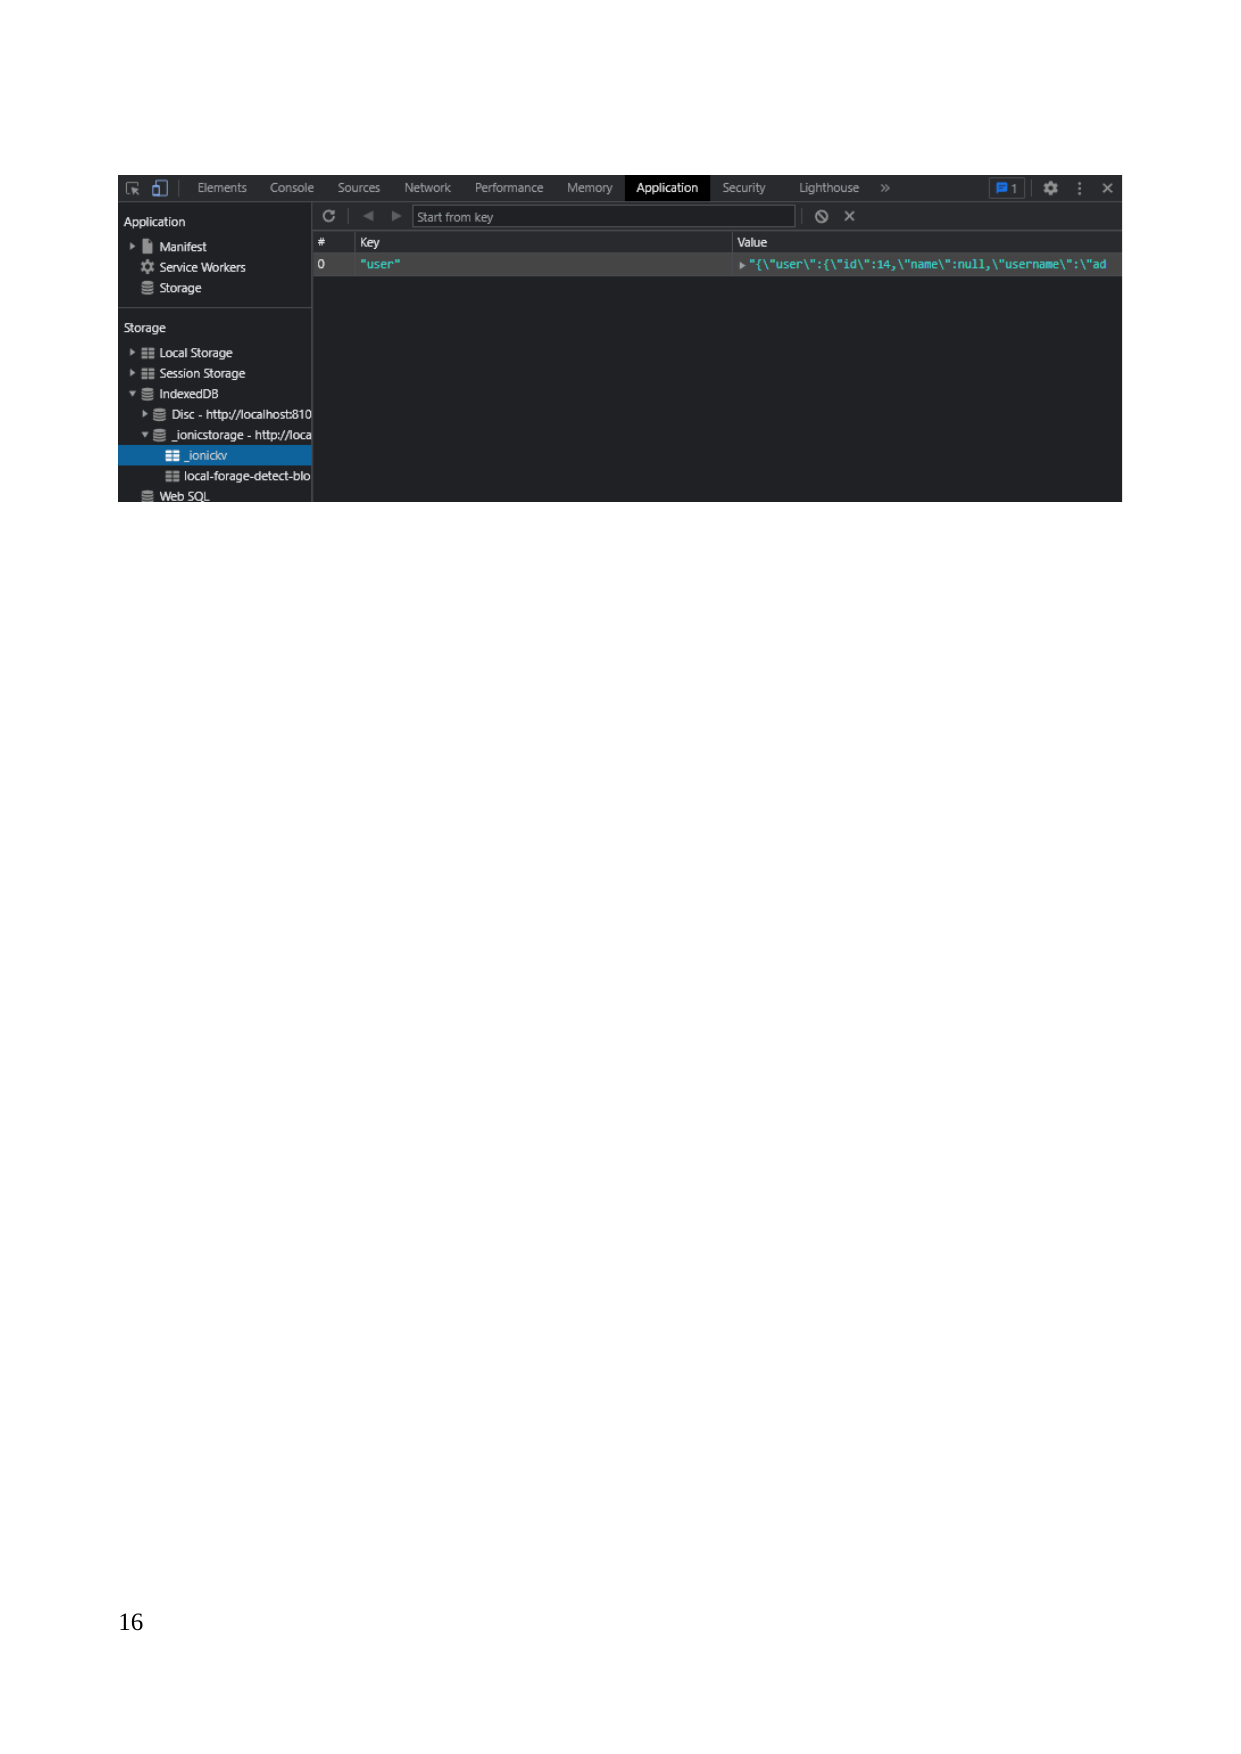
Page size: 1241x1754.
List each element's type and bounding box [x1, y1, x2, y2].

picture [118, 175, 1123, 502]
